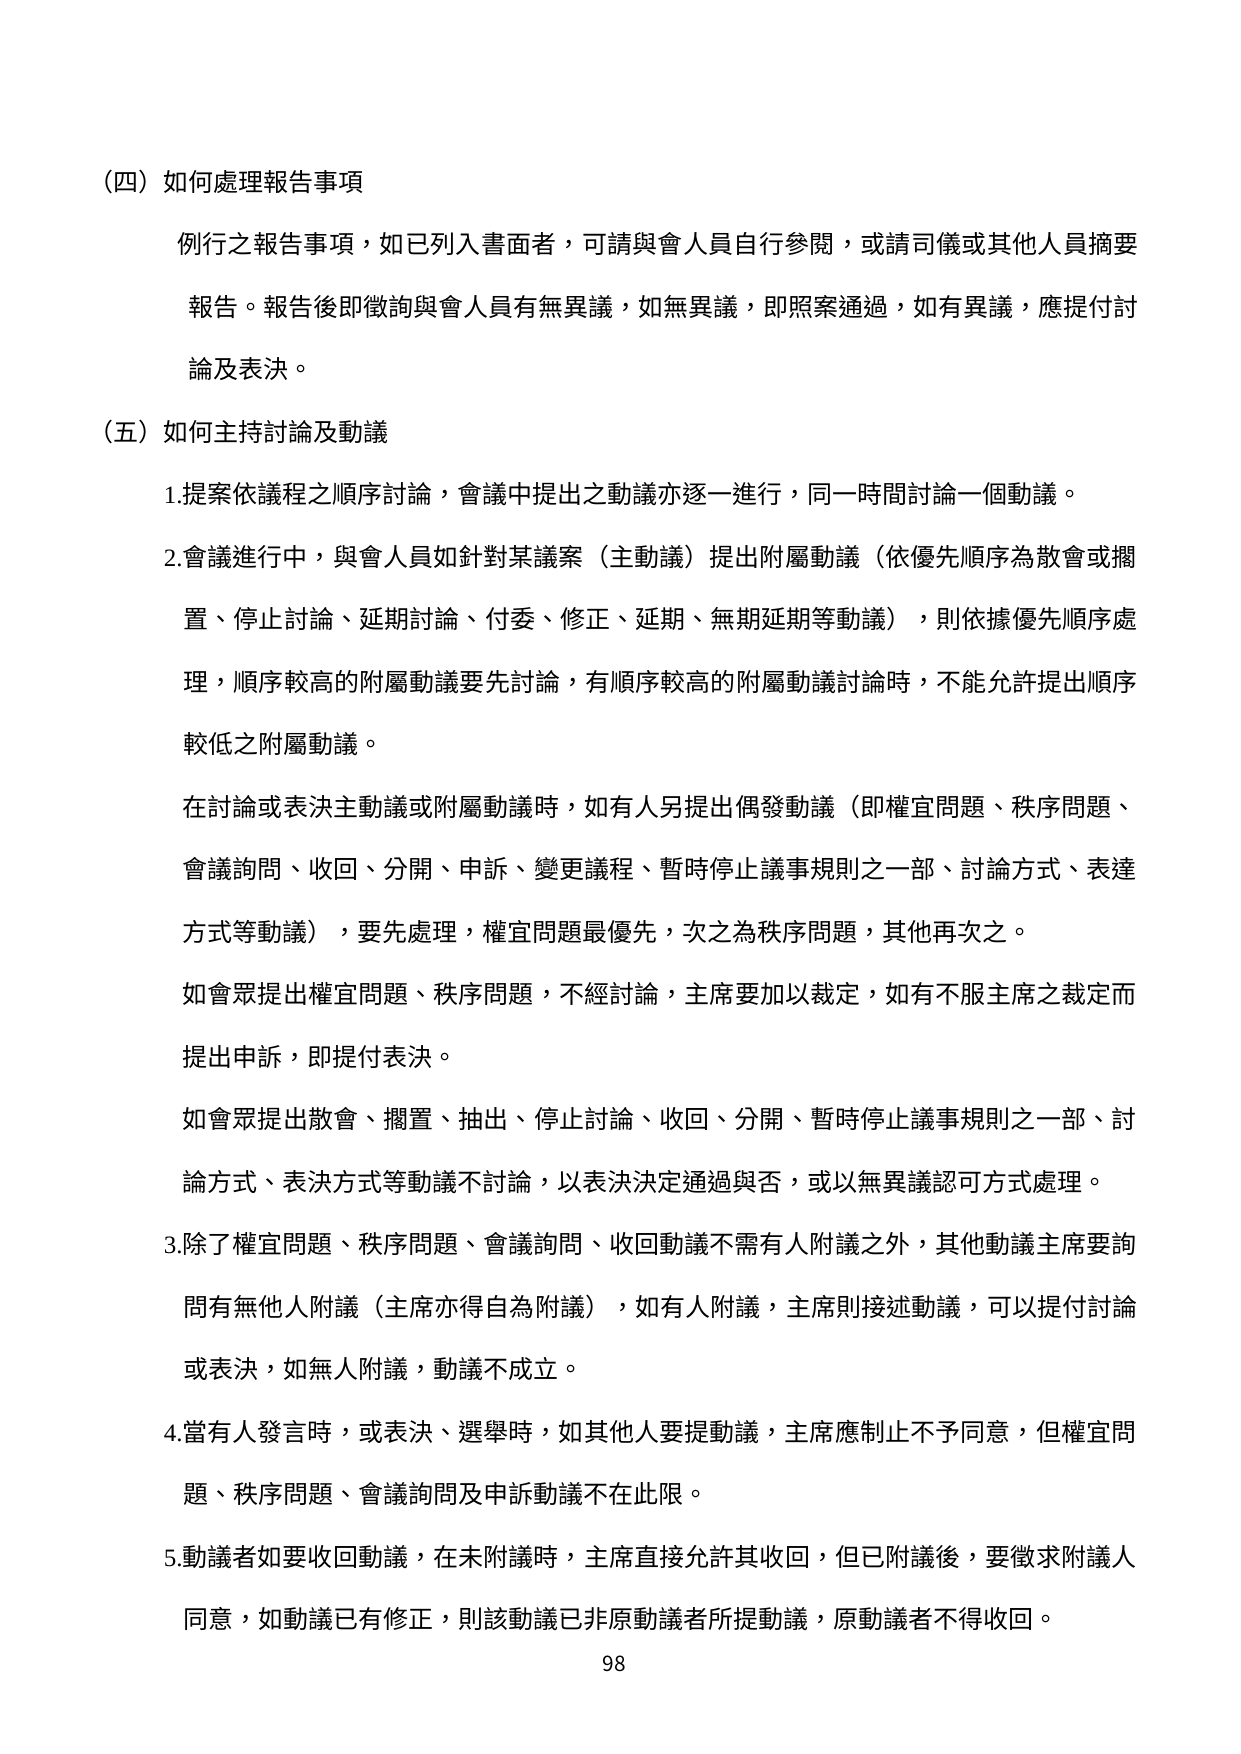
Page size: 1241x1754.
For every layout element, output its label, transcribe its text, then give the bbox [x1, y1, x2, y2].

text （四）如何處理報告事項 [89, 139, 1140, 201]
text 如會眾提出散會、擱置、抽出、停止討論、收回、分開、暫時停止議事規則之一部、討論方式、表決方式等動議不討論，以表決決定通過與否，或以無異議認可方式處理。 [182, 1076, 1140, 1201]
text 1.提案依議程之順序討論，會議中提出之動議亦逐一進行，同一時間討論一個動議。 [163, 451, 1140, 514]
text 2.會議進行中，與會人員如針對某議案（主動議）提出附屬動議（依優先順序為散會或擱置、停止討論、延期討論、付委、修正、延期、無期延期等動議），則依據優先順序處理，順序較高的附屬動議要先討論，有順序較高的附屬動議討論時，不能允許提出順序較低之附屬動議。 [163, 514, 1140, 764]
text 如會眾提出權宜問題、秩序問題，不經討論，主席要加以裁定，如有不服主席之裁定而提出申訴，即提付表決。 [182, 951, 1140, 1076]
text 3.除了權宜問題、秩序問題、會議詢問、收回動議不需有人附議之外，其他動議主席要詢問有無他人附議（主席亦得自為附議），如有人附議，主席則接述動議，可以提付討論或表決，如無人附議，動議不成立。 [163, 1201, 1140, 1389]
text 在討論或表決主動議或附屬動議時，如有人另提出偶發動議（即權宜問題、秩序問題、會議詢問、收回、分開、申訴、變更議程、暫時停止議事規則之一部、討論方式、表達方式等動議），要先處理，權宜問題最優先，次之為秩序問題，其他再次之。 [182, 764, 1140, 951]
text 5.動議者如要收回動議，在未附議時，主席直接允許其收回，但已附議後，要徵求附議人同意，如動議已有修正，則該動議已非原動議者所提動議，原動議者不得收回。 [163, 1514, 1140, 1639]
text （五）如何主持討論及動議 [89, 389, 1140, 451]
text 4.當有人發言時，或表決、選舉時，如其他人要提動議，主席應制止不予同意，但權宜問題、秩序問題、會議詢問及申訴動議不在此限。 [163, 1389, 1140, 1514]
text 例行之報告事項，如已列入書面者，可請與會人員自行參閱，或請司儀或其他人員摘要報告。報告後即徵詢與會人員有無異議，如無異議，即照案通過，如有異議，應提付討論及表決。 [164, 201, 1140, 389]
